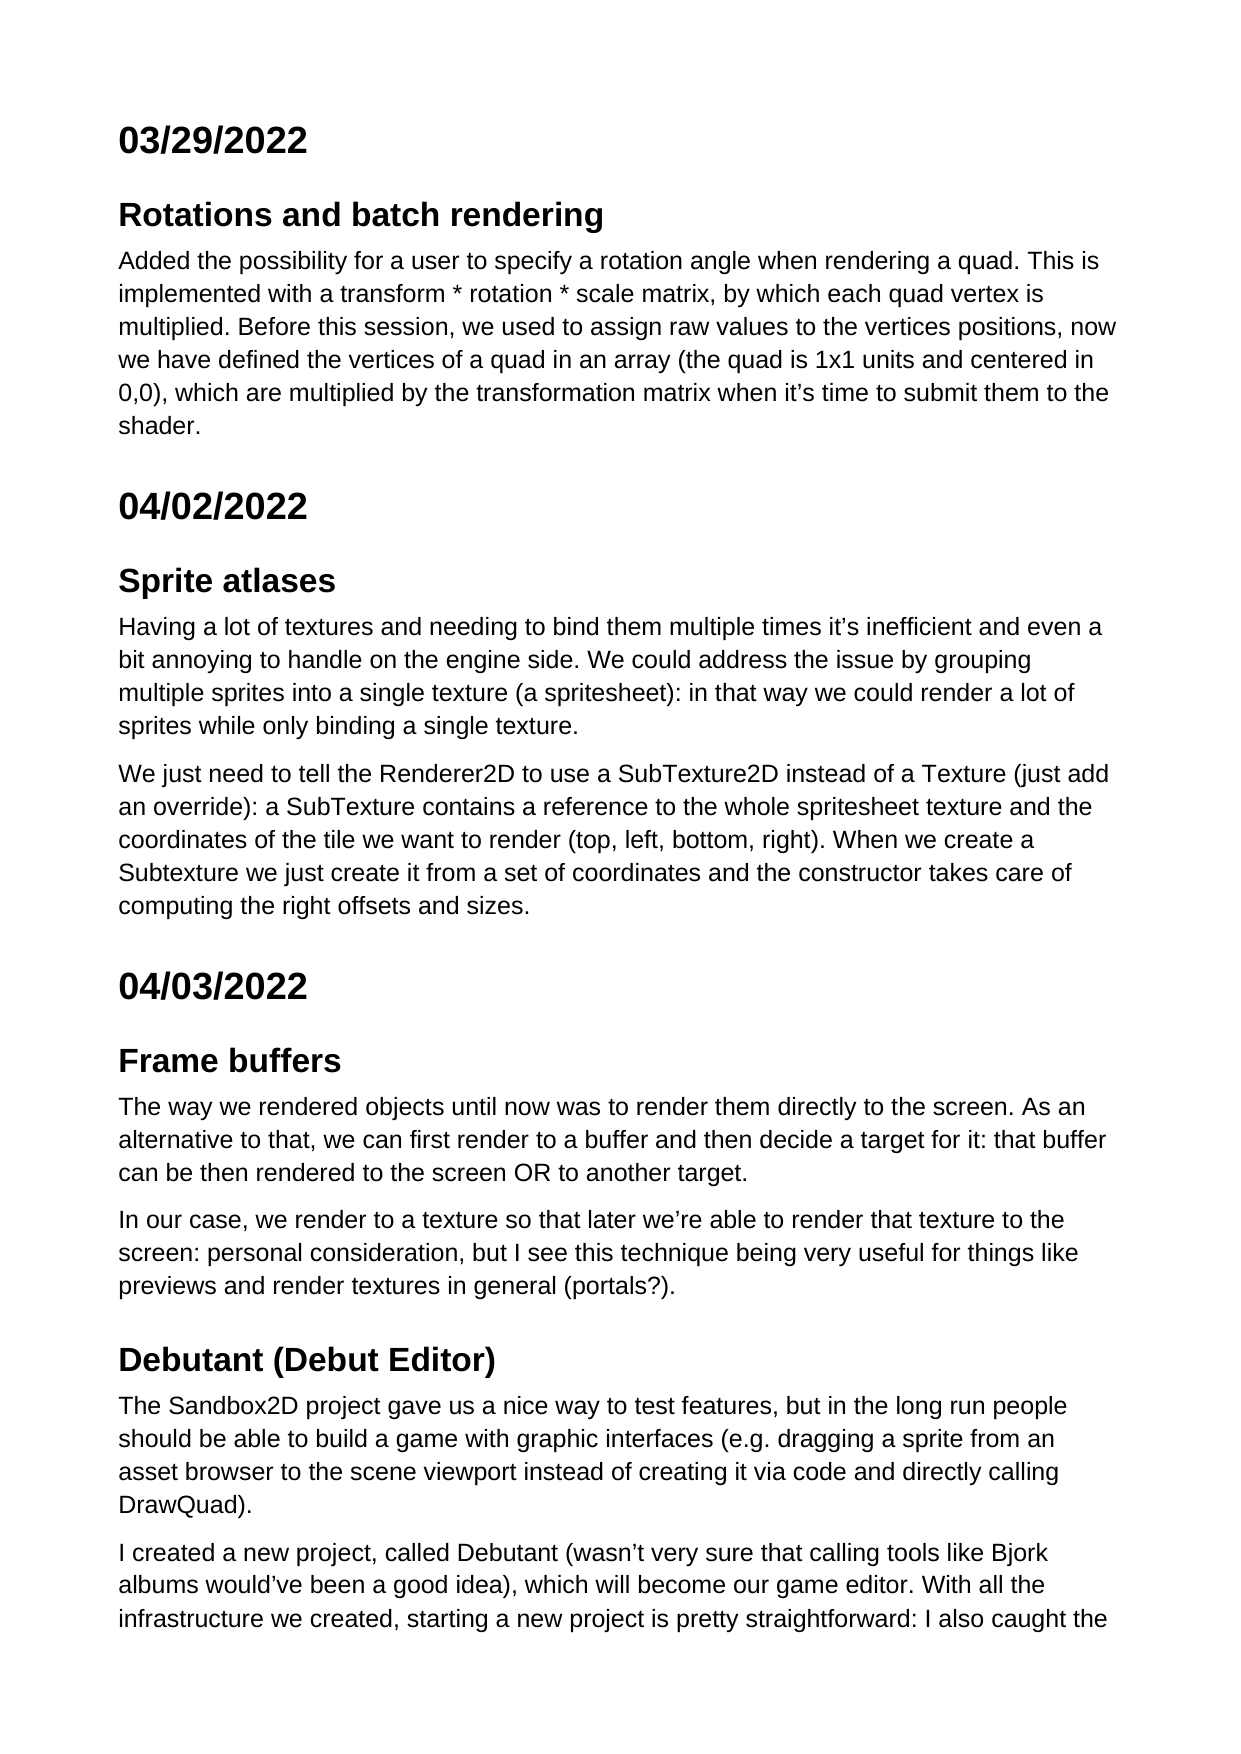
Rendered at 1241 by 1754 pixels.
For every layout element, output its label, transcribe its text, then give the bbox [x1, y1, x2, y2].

text The Sandbox2D project gave us a nice way to test features, but in the long run people should be able to build a game with graphic interfaces (e.g. dragging a sprite from an asset browser to the scene viewport instead of creating it via code and directly calling DrawQuad). [118, 1391, 1122, 1519]
text We just need to tell the Renderer2D to use a SubTexture2D instead of a Texture (just add an override): a SubTexture contains a reference to the whole spritesheet texture and the coordinates of the tile we want to render (top, left, bottom, right). When we create a Subtexture we just create it from a set of coordinates and the constructor takes care of computing the right offsets and sizes. [118, 759, 1122, 919]
text I created a new project, called Debutant (wasn’t very sure that calling tools like Bjork albums would’ve been a good idea), which will become our game editor. With all the infrastructure we created, starting a new project is pretty straightforward: I also caught the [118, 1537, 1122, 1632]
text Added the possibility for a user to specify a rotation angle when rendering a quad. This is implemented with a transform * rotation * scale matrix, by which each quad vertex is multiplied. Before this session, we used to assign raw values to the vertices positions, now we have defined the vertices of a quad in an array (the quad is 1x1 units and centered in 0,0), which are multiplied by the transformation matrix when it’s time to submit them to the shader. [118, 246, 1122, 440]
subtitle 03/29/2022 [118, 118, 1122, 162]
subtitle 04/02/2022 [118, 484, 1122, 528]
subtitle Debutant (Debut Editor) [118, 1340, 1122, 1378]
subtitle Frame buffers [118, 1040, 1122, 1079]
text Having a lot of textures and needing to bind them multiple times it’s inefficient and even a bit annoying to handle on the engine side. We could address the issue by grouping multiple sprites into a single texture (a spritesheet): in that way we could render a lot of sprites while only binding a single texture. [118, 612, 1122, 740]
subtitle 04/03/2022 [118, 963, 1122, 1007]
text In our case, we render to a texture so that later we’re able to render that texture to the screen: personal consideration, but I see this technique being very useful for things like previews and render textures in general (portals?). [118, 1205, 1122, 1300]
text The way we rendered objects until now was to render them directly to the screen. As an alternative to that, we can first render to a buffer and then decide a target for it: that buffer can be then rendered to the screen OR to another target. [118, 1092, 1122, 1186]
subtitle Sprite atlases [118, 561, 1122, 599]
subtitle Rotations and batch rendering [118, 195, 1122, 234]
